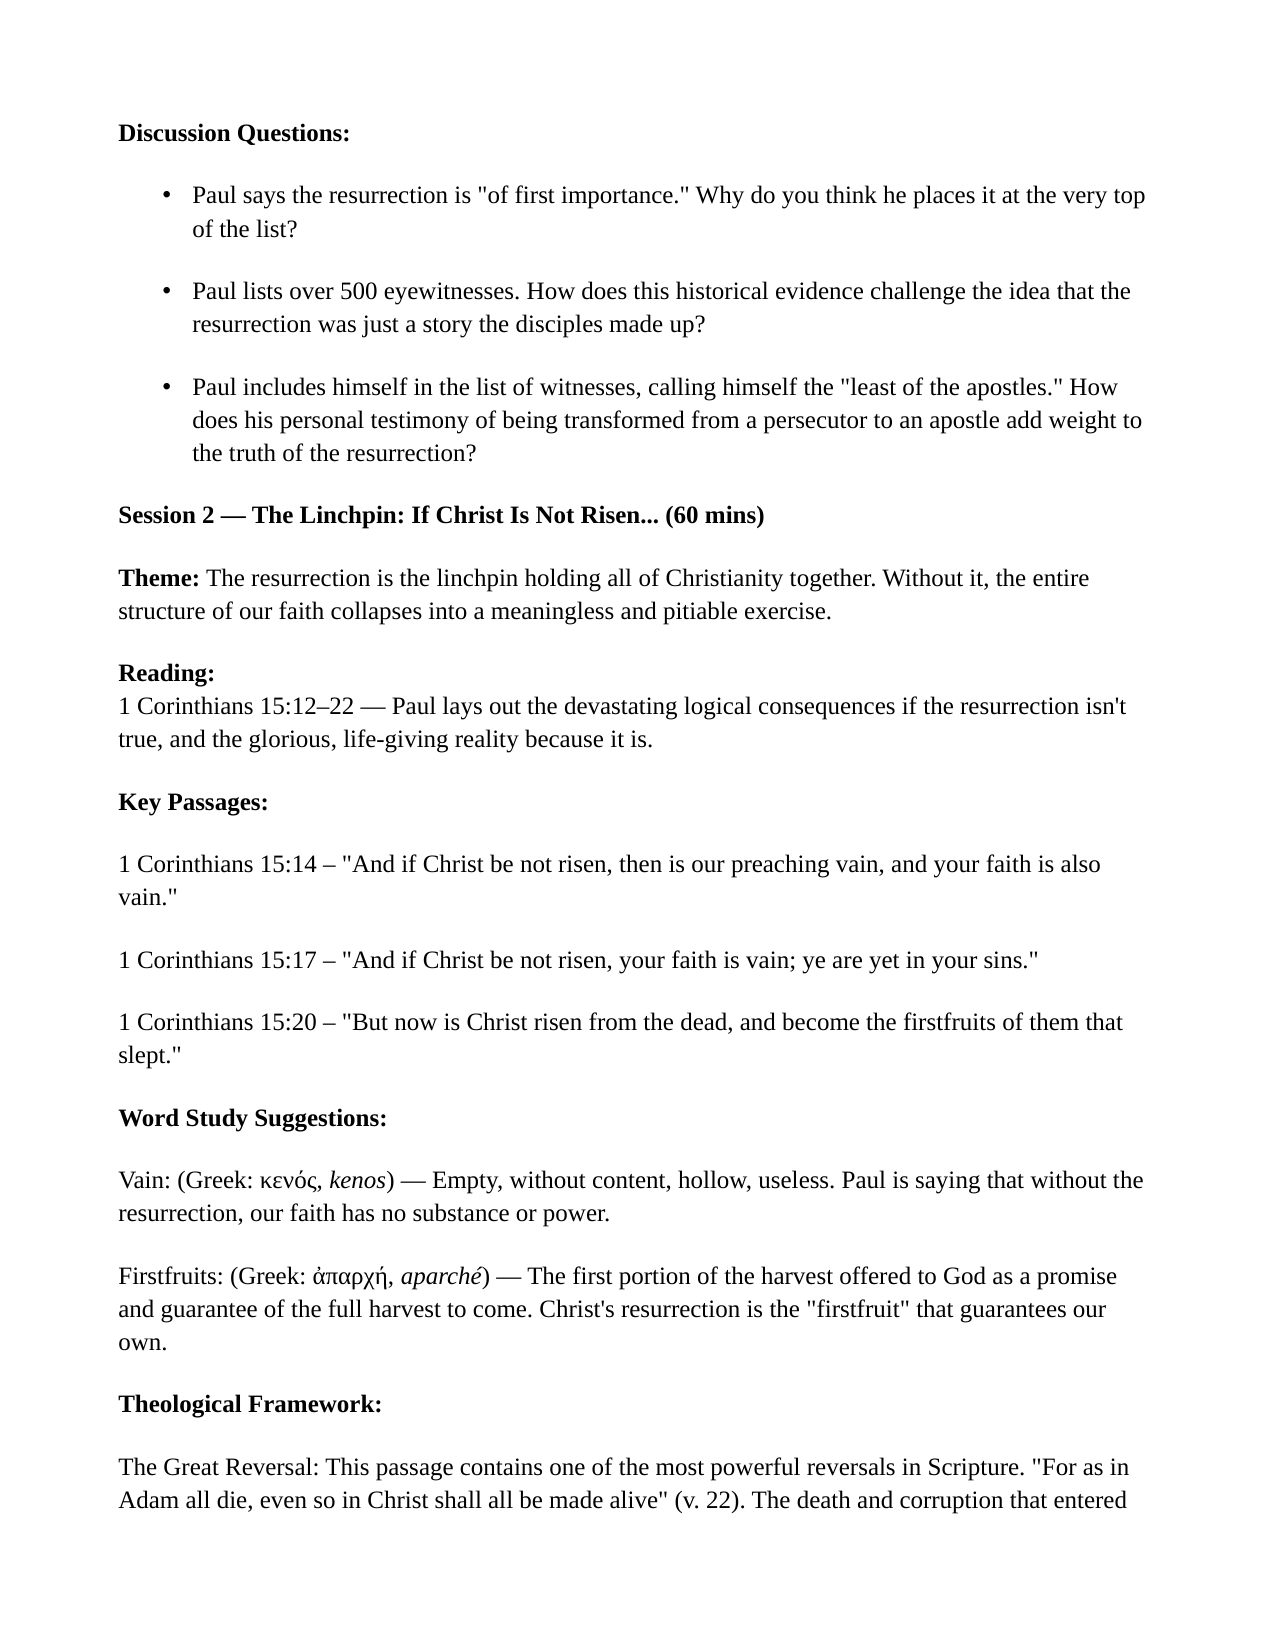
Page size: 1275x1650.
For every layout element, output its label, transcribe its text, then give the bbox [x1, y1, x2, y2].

text Firstfruits: (Greek: ἀπαρχή, aparché) — The first portion of the harvest offered to God as a promise and guarantee of the full harvest to come. Christ's resurrection is the "firstfruit" that guarantees our own. [118, 1261, 1157, 1356]
list Paul says the resurrection is "of first importance." Why do you think he places it at the very top of the list? [162, 181, 1157, 242]
text 1 Corinthians 15:14 – "And if Christ be not risen, then is our preaching vain, and your faith is also vain." [118, 849, 1157, 911]
text The Great Reversal: This passage contains one of the most powerful reversals in Scripture. "For as in Adam all die, even so in Christ shall all be made alive" (v. 22). The death and corruption that entered [118, 1452, 1157, 1514]
text Reading: 1 Corinthians 15:12–22 — Paul lays out the devastating logical consequences if the resurrection isn't true, and the glorious, life-giving reality because it is. [118, 658, 1157, 753]
text Discussion Questions: [118, 118, 1157, 147]
list Paul includes himself in the list of witnesses, calling himself the "least of the apostles." How does his personal testimony of being transformed from a persecutor to an apostle add weight to the truth of the resurrection? [162, 372, 1157, 466]
text Theme: The resurrection is the linchpin holding all of Christianity together. Without it, the entire structure of our faith collapses into a meaningless and pitiable exercise. [118, 563, 1157, 624]
text Word Study Suggestions: [118, 1103, 1157, 1132]
text 1 Corinthians 15:20 – "But now is Christ risen from the dead, and become the firstfruits of them that slept." [118, 1007, 1157, 1069]
text Session 2 — The Linchpin: If Christ Is Not Risen... (60 mins) [118, 500, 1157, 529]
text 1 Corinthians 15:17 – "And if Christ be not risen, your faith is vain; ye are yet in your sins." [118, 945, 1157, 973]
list Paul lists over 500 eyewitnesses. How does this historical evidence challenge the idea that the resurrection was just a story the disciples made up? [162, 276, 1157, 338]
text Theological Framework: [118, 1389, 1157, 1418]
text Vain: (Greek: κενός, kenos) — Empty, without content, hollow, useless. Paul is saying that without the resurrection, our faith has no substance or power. [118, 1165, 1157, 1227]
text Key Passages: [118, 787, 1157, 816]
